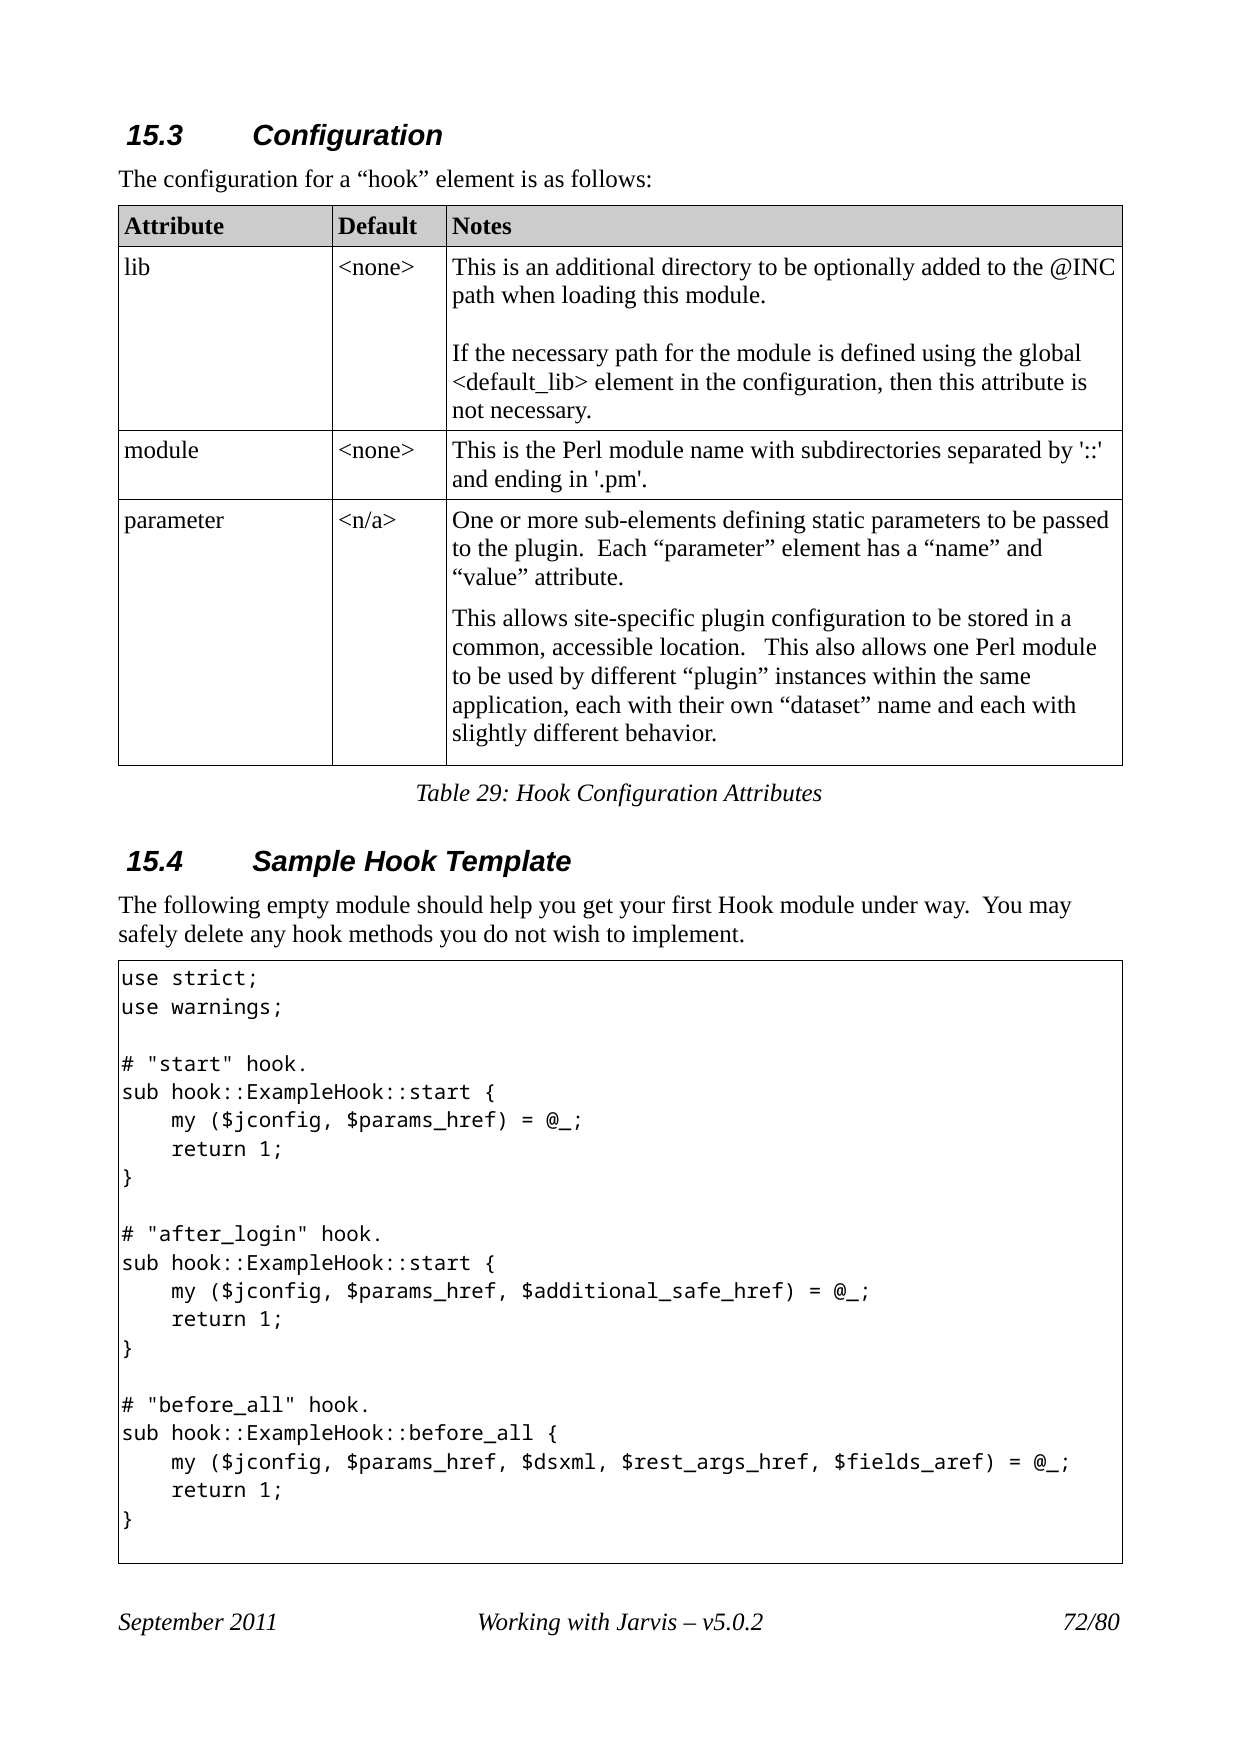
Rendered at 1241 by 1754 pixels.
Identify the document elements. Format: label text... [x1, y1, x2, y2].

table_header Attribute [119, 206, 332, 246]
table_cell This is an additional directory to be optionally added to the @INC path when loading this module. If the necessary path for the module is defined using the global <default_lib> element in the configuration, then this attribute is not necessary. [447, 247, 1122, 430]
text Table 29: Hook Configuration Attributes [118, 778, 1122, 807]
text The following empty module should help you get your first Hook module under way. You may safely delete any hook methods you do not wish to implement. [118, 890, 1122, 948]
table_cell <n/a> [333, 500, 446, 765]
table_header Default [333, 206, 446, 246]
text # "start" hook. [119, 1046, 1122, 1074]
text The configuration for a “hook” element is as follows: [118, 164, 1122, 193]
table_cell <none> [333, 431, 446, 499]
text sub hook::ExampleHook::start { [119, 1074, 1122, 1102]
table_cell lib [119, 247, 332, 430]
text my ($jconfig, $params_href, $dsxml, $rest_args_href, $fields_aref) = @_; [119, 1444, 1122, 1472]
text sub hook::ExampleHook::start { [119, 1245, 1122, 1273]
text use warnings; [119, 989, 1122, 1020]
text } [119, 1159, 1122, 1191]
text } [119, 1501, 1122, 1532]
table_header Notes [447, 206, 1122, 246]
text use strict; [119, 961, 1122, 989]
table_cell parameter [119, 500, 332, 765]
text my ($jconfig, $params_href) = @_; [119, 1102, 1122, 1131]
table_cell One or more sub-elements defining static parameters to be passed to the plugin. Each “parameter” element has a “name” and “value” attribute. This allows site-specific plugin configuration to be stored in a common, accessible location. This also allows one Perl module to be used by different “plugin” instances within the same application, each with their own “dataset” name and each with slightly different behavior. [447, 500, 1122, 765]
table_cell module [119, 431, 332, 499]
text return 1; [119, 1302, 1122, 1330]
text return 1; [119, 1472, 1122, 1501]
text # "after_login" hook. [119, 1216, 1122, 1245]
text return 1; [119, 1131, 1122, 1159]
table_cell <none> [333, 247, 446, 430]
table_cell This is the Perl module name with subdirectories separated by '::' and ending in '.pm'. [447, 431, 1122, 499]
subtitle Configuration [118, 118, 1122, 152]
text } [119, 1330, 1122, 1361]
text my ($jconfig, $params_href, $additional_safe_href) = @_; [119, 1273, 1122, 1302]
text sub hook::ExampleHook::before_all { [119, 1415, 1122, 1444]
subtitle Sample Hook Template [118, 844, 1122, 878]
text # "before_all" hook. [119, 1387, 1122, 1415]
